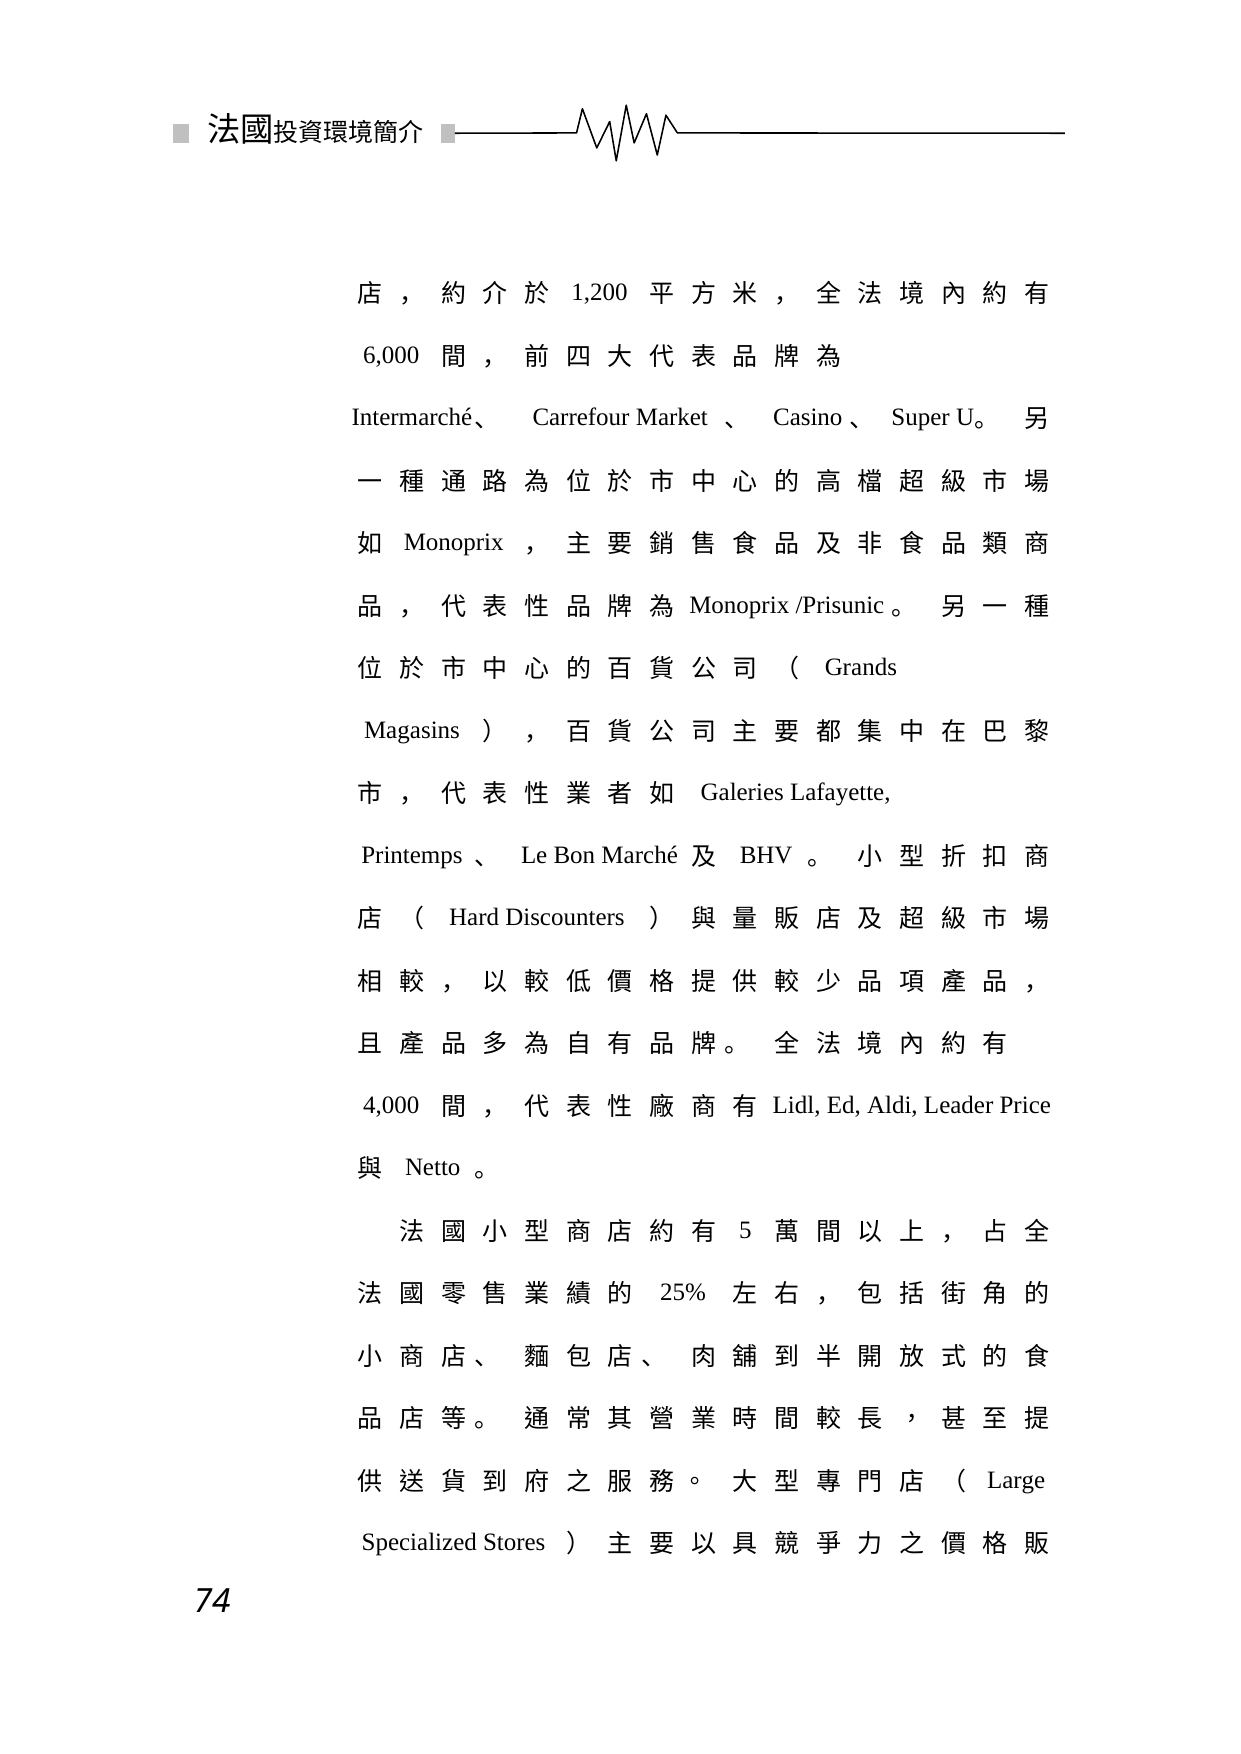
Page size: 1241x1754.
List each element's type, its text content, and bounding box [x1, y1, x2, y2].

text 店，約介於1,200平方米，全法境內約有6,000間，前四大代表品牌為Intermarché、Carrefour Market、Casino、Super U。另一種通路為位於市中心的高檔超級市場如Monoprix，主要銷售食品及非食品類商品，代表性品牌為Monoprix /Prisunic。另一種位於市中心的百貨公司（Grands Magasins），百貨公司主要都集中在巴黎市，代表性業者如Galeries Lafayette, Printemps、Le Bon Marché及BHV。小型折扣商店（Hard Discounters）與量販店及超級市場相較，以較低價格提供較少品項產品，且產品多為自有品牌。全法境內約有4,000間，代表性廠商有Lidl, Ed, Aldi, Leader Price與Netto。 [330, 250, 1058, 1188]
text 法國小型商店約有5萬間以上，占全法國零售業績的25%左右，包括街角的小商店、麵包店、肉舖到半開放式的食品店等。通常其營業時間較長，甚至提供送貨到府之服務。大型專門店（Large Specialized Stores）主要以具競爭力之價格販 [330, 1188, 1058, 1563]
